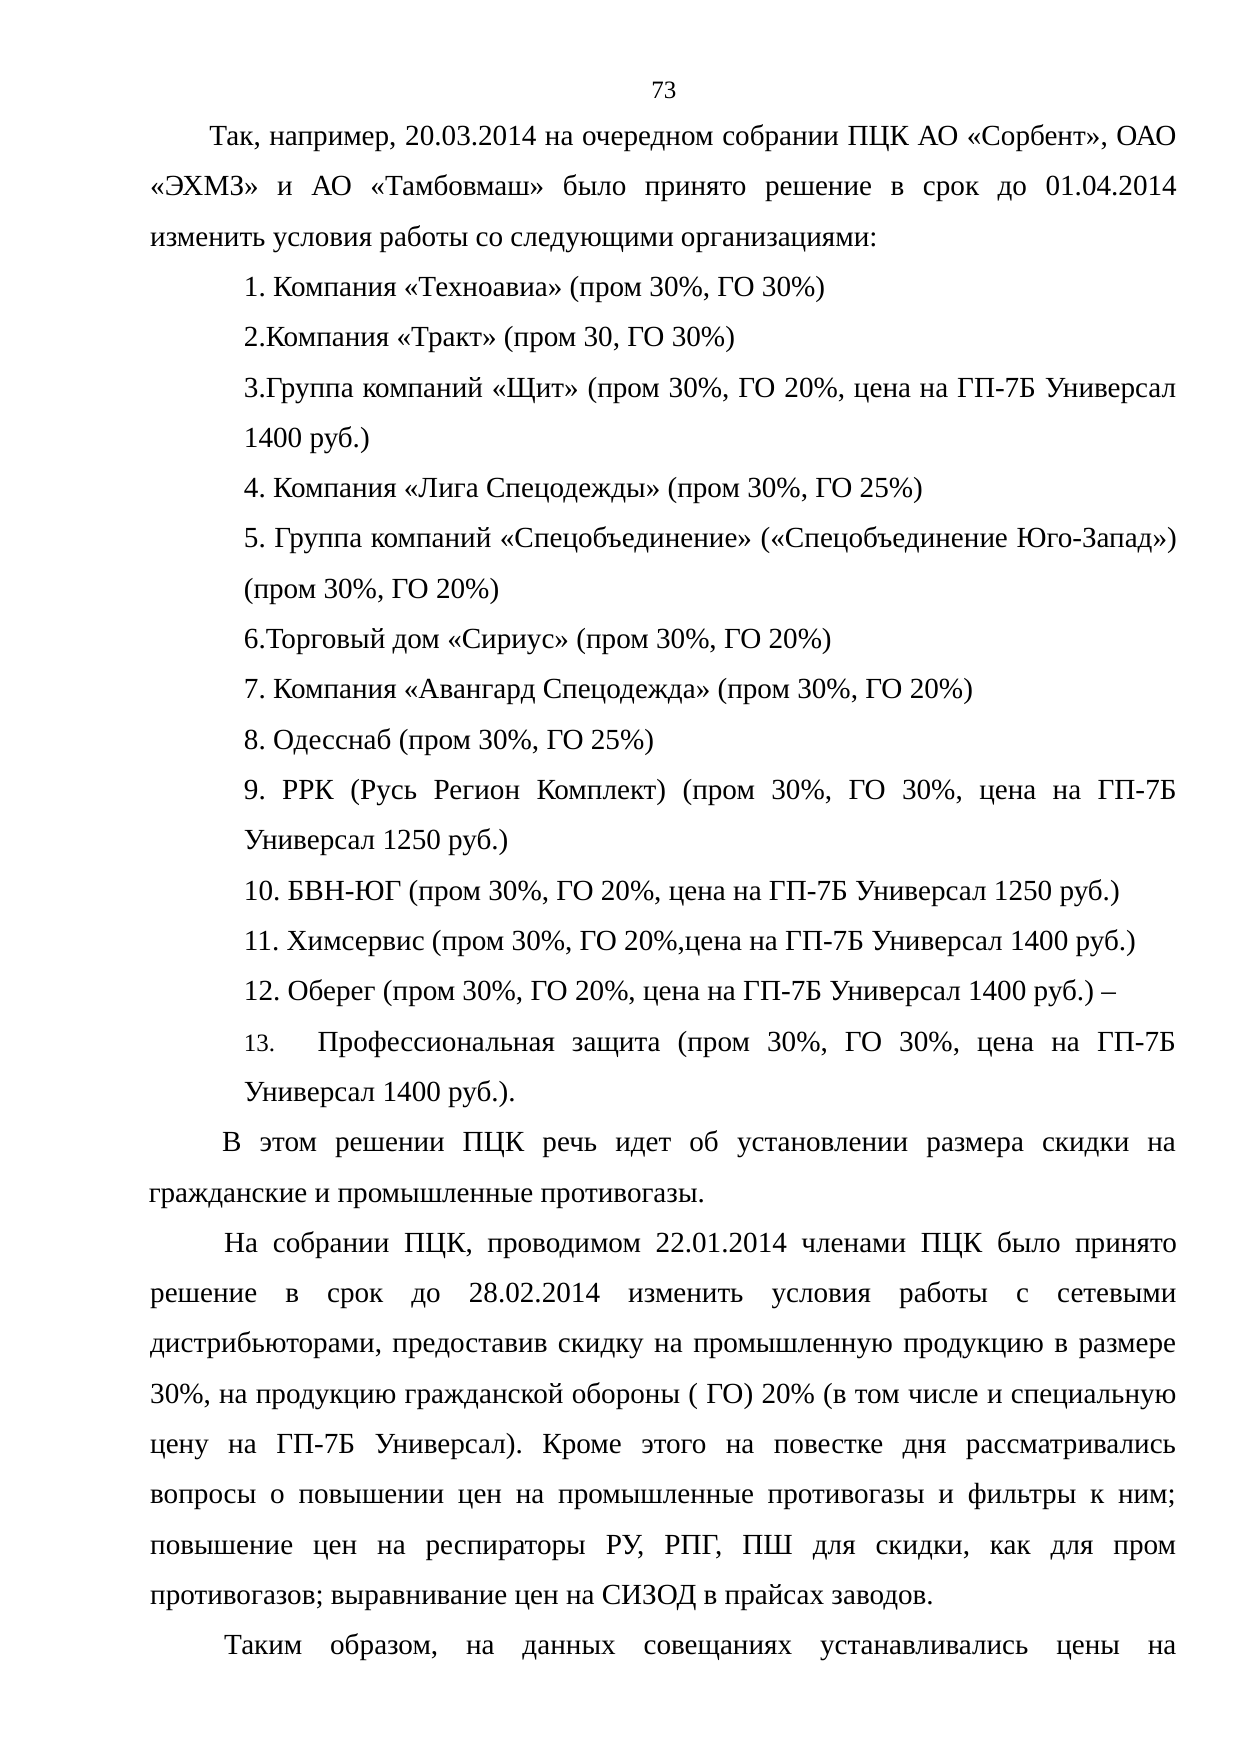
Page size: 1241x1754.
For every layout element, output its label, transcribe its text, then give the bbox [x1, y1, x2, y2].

text 4. Компания «Лига Спецодежды» (пром 30%, ГО 25%) [244, 470, 1177, 504]
text 5. Группа компаний «Спецобъединение» («Спецобъединение Юго-Запад») (пром 30%, ГО 20%) [244, 521, 1177, 604]
text Таким образом, на данных совещаниях устанавливались цены на [150, 1627, 1177, 1661]
text 7. Компания «Авангард Спецодежда» (пром 30%, ГО 20%) [244, 672, 1177, 705]
text 12. Оберег (пром 30%, ГО 20%, цена на ГП-7Б Универсал 1400 руб.) – [244, 973, 1177, 1007]
text 3.Группа компаний «Щит» (пром 30%, ГО 20%, цена на ГП-7Б Универсал 1400 руб.) [244, 370, 1177, 453]
text Так, например, 20.03.2014 на очередном собрании ПЦК АО «Сорбент», ОАО «ЭХМЗ» и АО «Тамбовмаш» было принято решение в срок до 01.04.2014 изменить условия работы со следующими организациями: [150, 118, 1177, 252]
text 9. РРК (Русь Регион Комплект) (пром 30%, ГО 30%, цена на ГП-7Б Универсал 1250 руб.) [244, 772, 1177, 856]
text 6.Торговый дом «Сириус» (пром 30%, ГО 20%) [244, 621, 1177, 655]
text На собрании ПЦК, проводимом 22.01.2014 членами ПЦК было принято решение в срок до 28.02.2014 изменить условия работы с сетевыми дистрибьюторами, предоставив скидку на промышленную продукцию в размере 30%, на продукцию гражданской обороны ( ГО) 20% (в том числе и специальную цену на ГП-7Б Универсал). Кроме этого на повестке дня рассматривались вопросы о повышении цен на промышленные противогазы и фильтры к ним; повышение цен на респираторы РУ, РПГ, ПШ для скидки, как для пром противогазов; выравнивание цен на СИЗОД в прайсах заводов. [150, 1225, 1177, 1611]
text 1. Компания «Техноавиа» (пром 30%, ГО 30%) [244, 269, 1177, 303]
text 8. Одесснаб (пром 30%, ГО 25%) [244, 722, 1177, 755]
text 11. Химсервис (пром 30%, ГО 20%,цена на ГП-7Б Универсал 1400 руб.) [244, 923, 1177, 957]
text 10. БВН-ЮГ (пром 30%, ГО 20%, цена на ГП-7Б Универсал 1250 руб.) [244, 873, 1177, 906]
text 2.Компания «Тракт» (пром 30, ГО 30%) [244, 319, 1177, 353]
text В этом решении ПЦК речь идет об установлении размера скидки на гражданские и промышленные противогазы. [148, 1124, 1177, 1208]
list Профессиональная защита (пром 30%, ГО 30%, цена на ГП-7Б Универсал 1400 руб.). [244, 1024, 1177, 1108]
